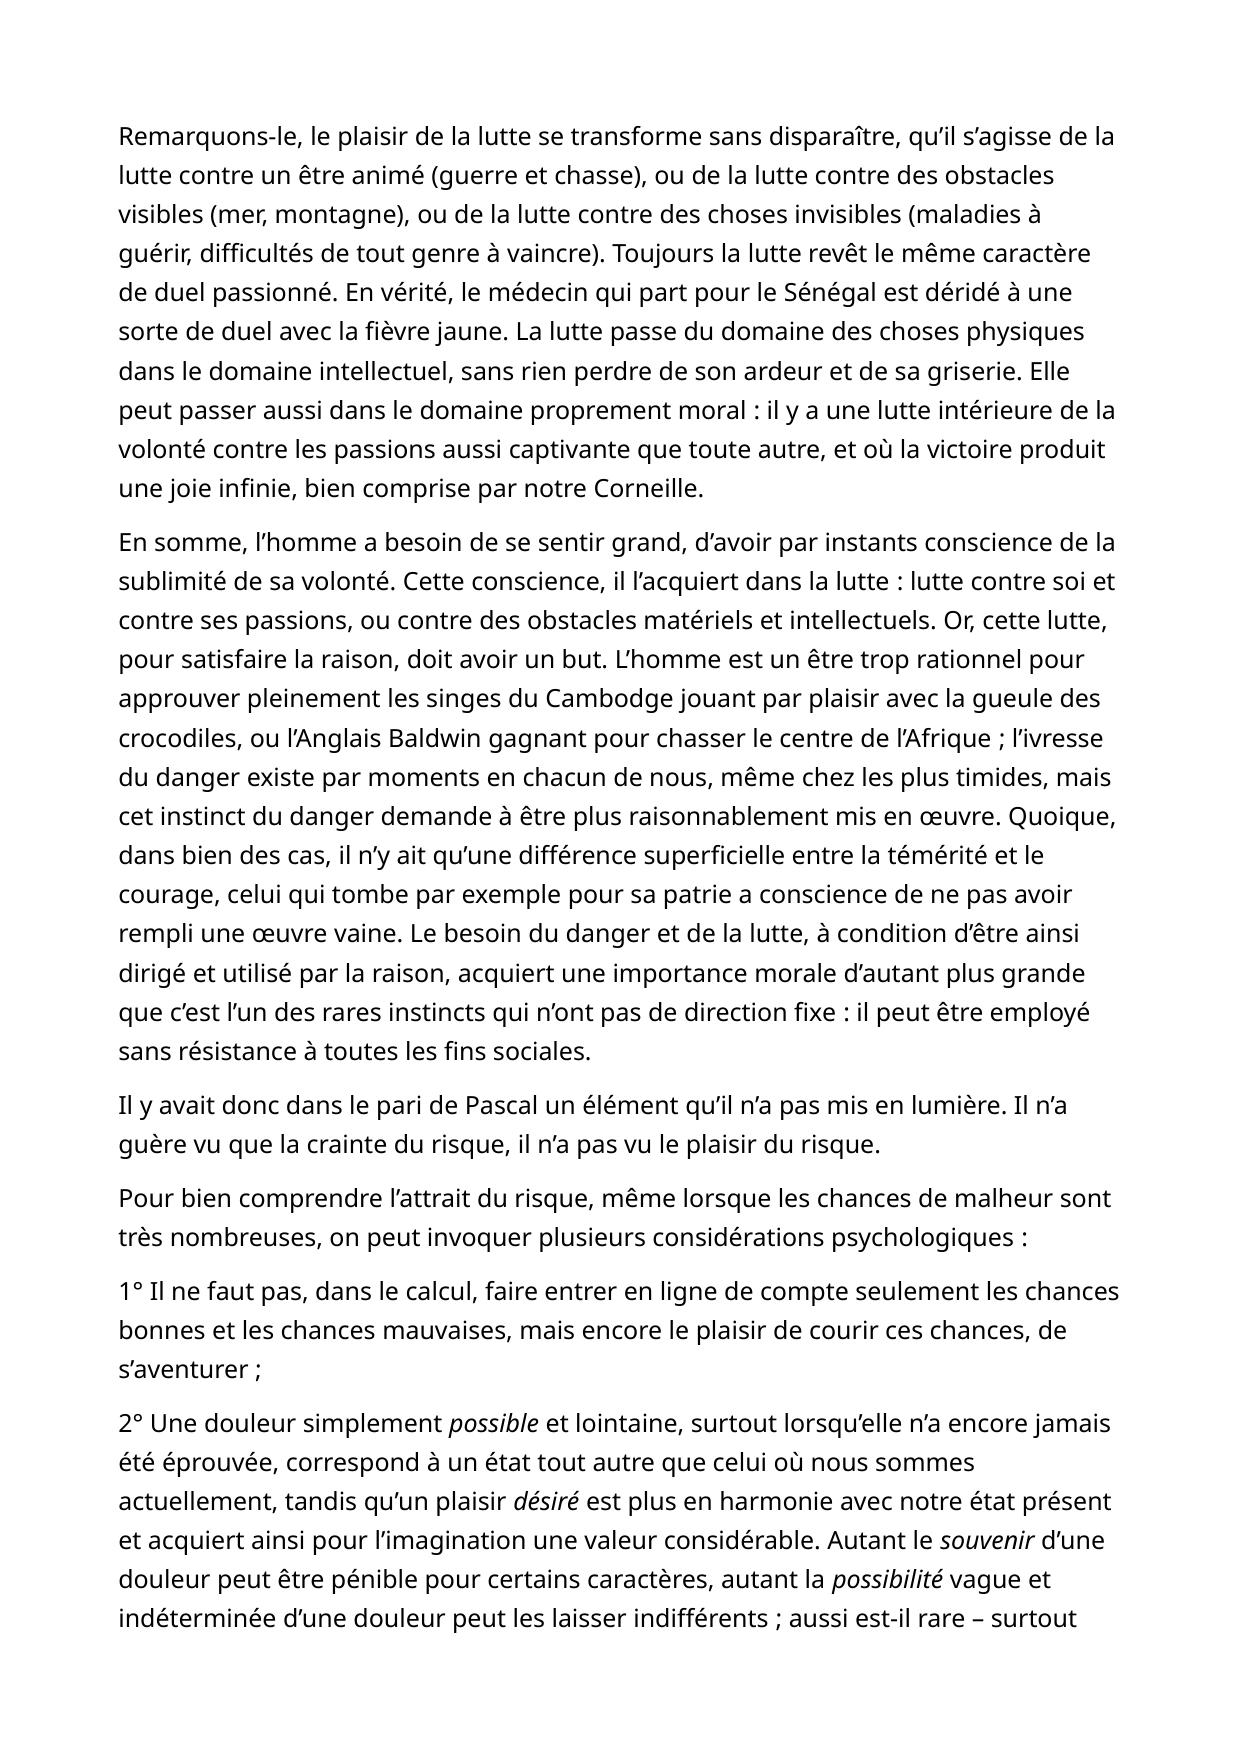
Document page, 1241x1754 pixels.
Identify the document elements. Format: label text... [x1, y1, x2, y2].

text En somme, l’homme a besoin de se sentir grand, d’avoir par instants conscience de la sublimité de sa volonté. Cette conscience, il l’acquiert dans la lutte : lutte contre soi et contre ses passions, ou contre des obstacles matériels et intellectuels. Or, cette lutte, pour satisfaire la raison, doit avoir un but. L’homme est un être trop rationnel pour approuver pleinement les singes du Cambodge jouant par plaisir avec la gueule des crocodiles, ou l’Anglais Baldwin gagnant pour chasser le centre de l’Afrique ; l’ivresse du danger existe par moments en chacun de nous, même chez les plus timides, mais cet instinct du danger demande à être plus raisonnablement mis en œuvre. Quoique, dans bien des cas, il n’y ait qu’une différence superficielle entre la témérité et le courage, celui qui tombe par exemple pour sa patrie a conscience de ne pas avoir rempli une œuvre vaine. Le besoin du danger et de la lutte, à condition d’être ainsi dirigé et utilisé par la raison, acquiert une importance morale d’autant plus grande que c’est l’un des rares instincts qui n’ont pas de direction fixe : il peut être employé sans résistance à toutes les fins sociales. [118, 524, 1122, 1068]
text 1° Il ne faut pas, dans le calcul, faire entrer en ligne de compte seulement les chances bonnes et les chances mauvaises, mais encore le plaisir de courir ces chances, de s’aventurer ; [118, 1273, 1122, 1386]
text Pour bien comprendre l’attrait du risque, même lorsque les chances de malheur sont très nombreuses, on peut invoquer plusieurs considérations psychologiques : [118, 1180, 1122, 1253]
text Remarquons-le, le plaisir de la lutte se transforme sans disparaître, qu’il s’agisse de la lutte contre un être animé (guerre et chasse), ou de la lutte contre des obstacles visibles (mer, montagne), ou de la lutte contre des choses invisibles (maladies à guérir, difficultés de tout genre à vaincre). Toujours la lutte revêt le même caractère de duel passionné. En vérité, le médecin qui part pour le Sénégal est déridé à une sorte de duel avec la fièvre jaune. La lutte passe du domaine des choses physiques dans le domaine intellectuel, sans rien perdre de son ardeur et de sa griserie. Elle peut passer aussi dans le domaine proprement moral : il y a une lutte intérieure de la volonté contre les passions aussi captivante que toute autre, et où la victoire produit une joie infinie, bien comprise par notre Corneille. [118, 118, 1122, 505]
text 2° Une douleur simplement possible et lointaine, surtout lorsqu’elle n’a encore jamais été éprouvée, correspond à un état tout autre que celui où nous sommes actuellement, tandis qu’un plaisir désiré est plus en harmonie avec notre état présent et acquiert ainsi pour l’imagination une valeur considérable. Autant le souvenir d’une douleur peut être pénible pour certains caractères, autant la possibilité vague et indéterminée d’une douleur peut les laisser indifférents ; aussi est-il rare – surtout [118, 1405, 1122, 1635]
text Il y avait donc dans le pari de Pascal un élément qu’il n’a pas mis en lumière. Il n’a guère vu que la crainte du risque, il n’a pas vu le plaisir du risque. [118, 1087, 1122, 1161]
